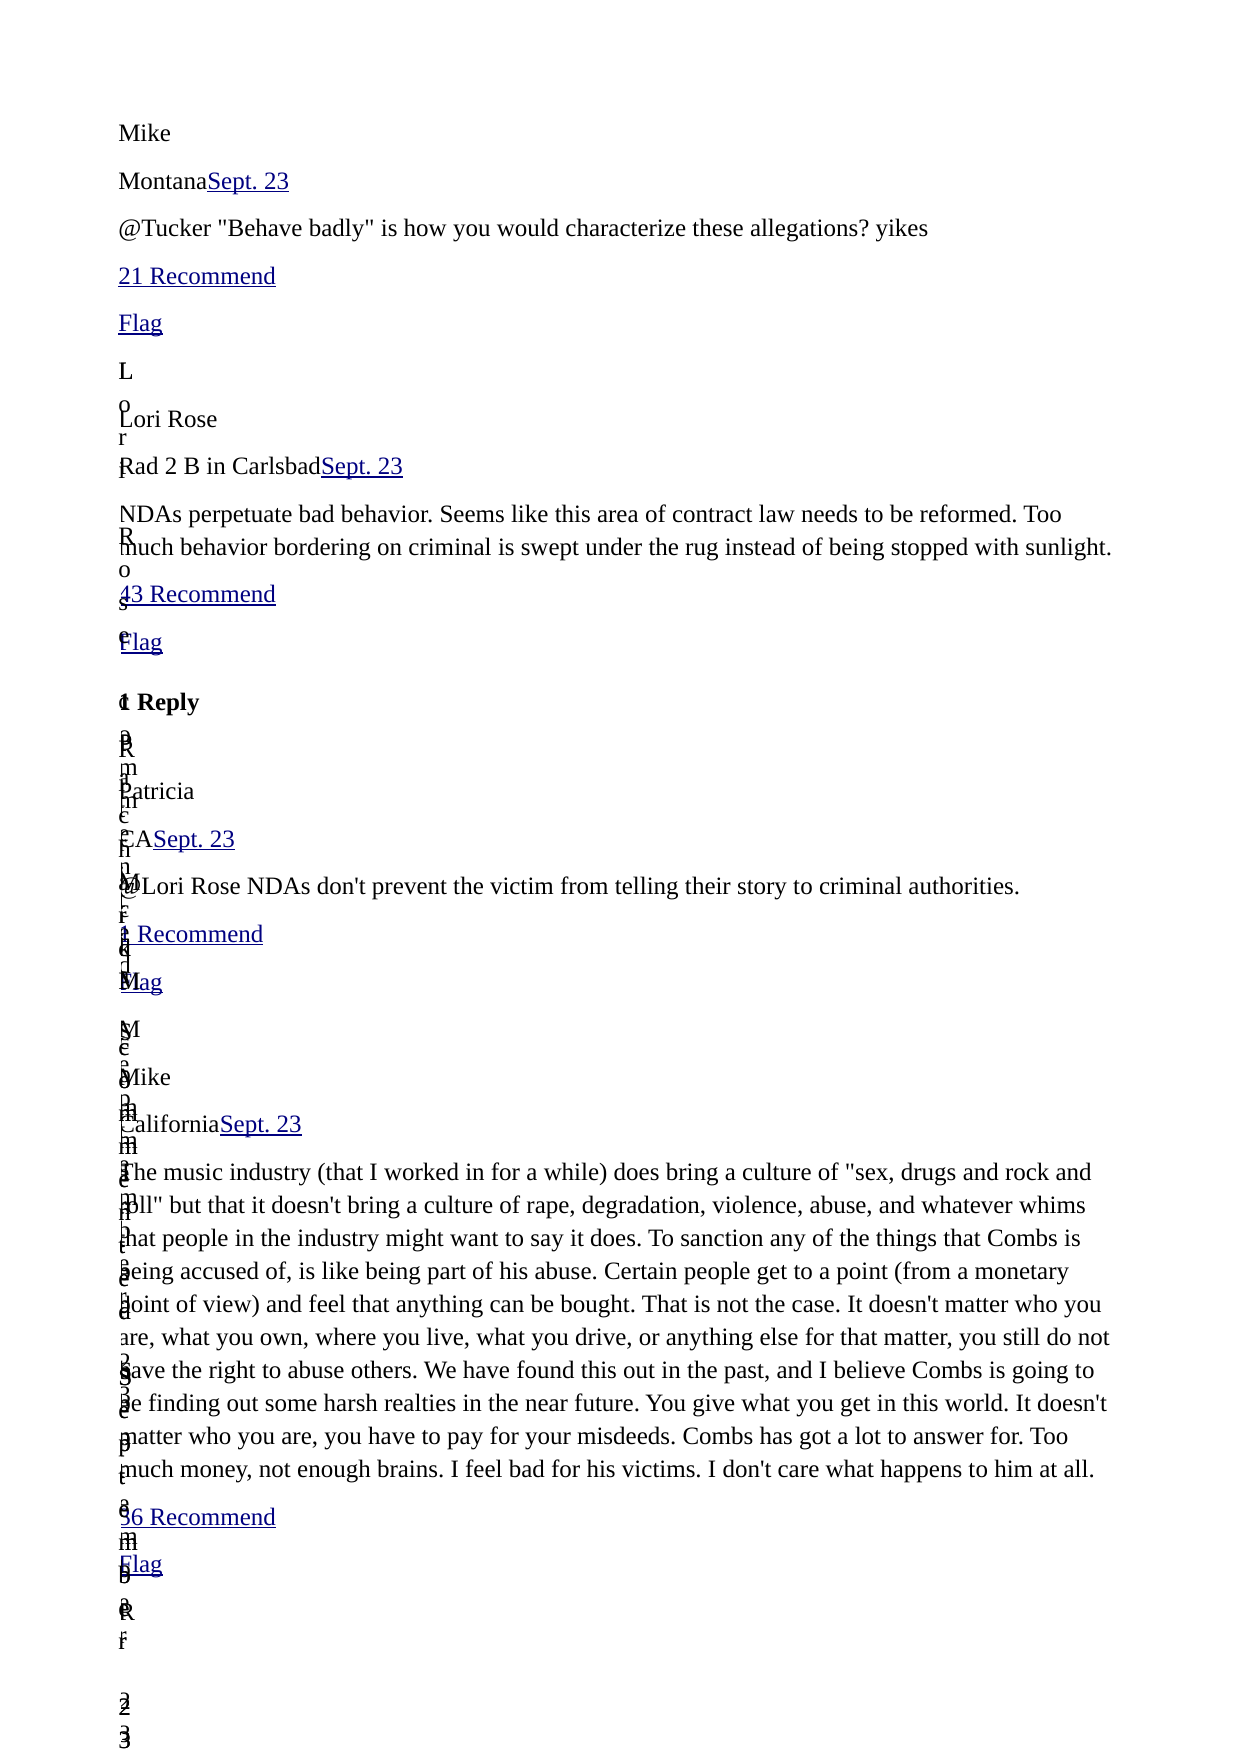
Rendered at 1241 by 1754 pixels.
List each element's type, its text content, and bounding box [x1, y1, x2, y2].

text Mike [118, 118, 1122, 147]
text P [121, 728, 1122, 757]
text Flag [121, 1549, 1122, 1578]
text CaliforniaSept. 23 [122, 1109, 1122, 1138]
text R [121, 1597, 1122, 1626]
text Patricia [123, 776, 1122, 805]
text Lori Rose [121, 404, 1122, 432]
text Mike [121, 1062, 1122, 1091]
text NDAs perpetuate bad behavior. Seems like this area of contract law needs to be reformed. Too much behavior bordering on criminal is swept under the rug instead of being stopped with sunlight. [121, 499, 1122, 561]
text @Tucker "Behave badly" is how you would characterize these allegations? yikes [118, 213, 1122, 242]
text 1 Recommend [121, 919, 1122, 948]
text @Lori Rose NDAs don't prevent the victim from telling their story to criminal authorities. [121, 871, 1122, 900]
text Flag [118, 308, 1122, 337]
text 36 Recommend [121, 1502, 1122, 1531]
text MontanaSept. 23 [118, 166, 1122, 194]
text 43 Recommend [121, 579, 1122, 608]
text 21 Recommend [118, 261, 1122, 290]
text The music industry (that I worked in for a while) does bring a culture of "sex, drugs and rock and roll" but that it doesn't bring a culture of rape, degradation, violence, abuse, and whatever whims that people in the industry might want to say it does. To sanction any of the things that Combs is being accused of, is like being part of his abuse. Certain people get to a point (from a monetary point of view) and feel that anything can be bought. That is not the case. It doesn't matter who you are, what you own, where you live, what you drive, or anything else for that matter, you still do not have the right to abuse others. We have found this out in the past, and I believe Combs is going to be finding out some harsh realties in the near future. You give what you get in this world. It doesn't matter who you are, you have to pay for your misdeeds. Combs has got a lot to answer for. Too much money, not enough brains. I feel bad for his victims. I don't care what happens to him at all. [121, 1157, 1122, 1483]
text L [121, 356, 1122, 385]
text Flag [121, 967, 1122, 995]
subtitle 1 Reply [121, 687, 1122, 716]
text Flag [121, 627, 1122, 656]
text CASept. 23 [121, 824, 1122, 852]
text M [121, 1014, 1122, 1043]
text Rad 2 B in CarlsbadSept. 23 [121, 451, 1122, 480]
